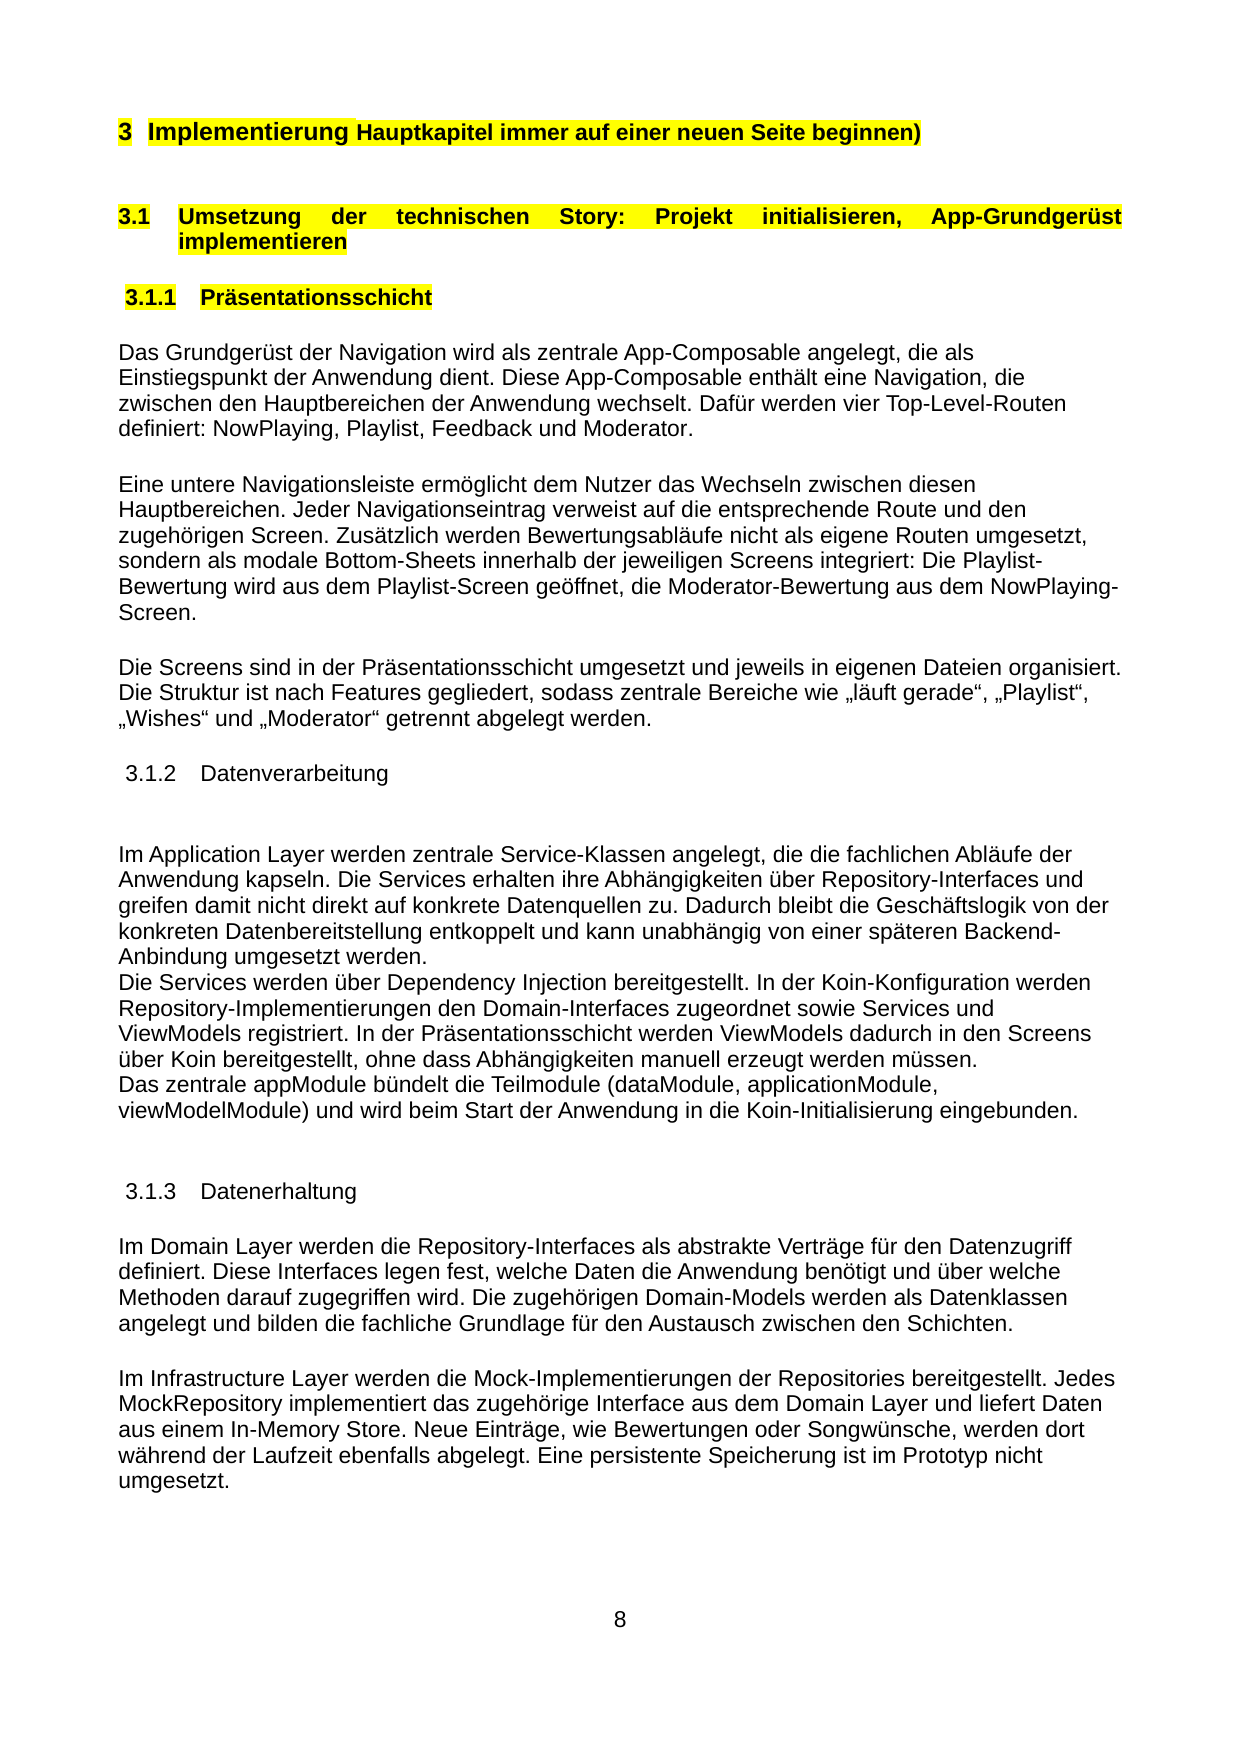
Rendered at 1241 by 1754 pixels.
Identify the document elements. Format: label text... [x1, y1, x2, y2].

text Im Domain Layer werden die Repository-Interfaces als abstrakte Verträge für den Datenzugriff definiert. Diese Interfaces legen fest, welche Daten die Anwendung benötigt und über welche Methoden darauf zugegriffen wird. Die zugehörigen Domain-Models werden als Datenklassen angelegt und bilden die fachliche Grundlage für den Austausch zwischen den Schichten. [118, 1233, 1122, 1336]
text Das Grundgerüst der Navigation wird als zentrale App-Composable angelegt, die als Einstiegspunkt der Anwendung dient. Diese App-Composable enthält eine Navigation, die zwischen den Hauptbereichen der Anwendung wechselt. Dafür werden vier Top-Level-Routen definiert: NowPlaying, Playlist, Feedback und Moderator. [118, 339, 1122, 442]
subtitle Datenverarbeitung [125, 761, 1122, 812]
subtitle Präsentationsschicht [125, 284, 1122, 310]
text Im Application Layer werden zentrale Service-Klassen angelegt, die die fachlichen Abläufe der Anwendung kapseln. Die Services erhalten ihre Abhängigkeiten über Repository-Interfaces und greifen damit nicht direkt auf konkrete Datenquellen zu. Dadurch bleibt die Geschäftslogik von der konkreten Datenbereitstellung entkoppelt und kann unabhängig von einer späteren Backend-Anbindung umgesetzt werden. Die Services werden über Dependency Injection bereitgestellt. In der Koin-Konfiguration werden Repository-Implementierungen den Domain-Interfaces zugeordnet sowie Services und ViewModels registriert. In der Präsentationsschicht werden ViewModels dadurch in den Screens über Koin bereitgestellt, ohne dass Abhängigkeiten manuell erzeugt werden müssen. Das zentrale appModule bündelt die Teilmodule (dataModule, applicationModule, viewModelModule) und wird beim Start der Anwendung in die Koin-Initialisierung eingebunden. [118, 842, 1122, 1149]
subtitle Umsetzung der technischen Story: Projekt initialisieren, App-Grundgerüst implementieren [118, 203, 1122, 255]
subtitle Implementierung Hauptkapitel immer auf einer neuen Seite beginnen) [118, 118, 1122, 174]
subtitle Datenerhaltung [125, 1178, 1122, 1204]
text Die Screens sind in der Präsentationsschicht umgesetzt und jeweils in eigenen Dateien organisiert. Die Struktur ist nach Features gegliedert, sodass zentrale Bereiche wie „läuft gerade“, „Playlist“, „Wishes“ und „Moderator“ getrennt abgelegt werden. [118, 654, 1122, 731]
text Im Infrastructure Layer werden die Mock-Implementierungen der Repositories bereitgestellt. Jedes MockRepository implementiert das zugehörige Interface aus dem Domain Layer und liefert Daten aus einem In-Memory Store. Neue Einträge, wie Bewertungen oder Songwünsche, werden dort während der Laufzeit ebenfalls abgelegt. Eine persistente Speicherung ist im Prototyp nicht umgesetzt. [118, 1365, 1122, 1493]
text Eine untere Navigationsleiste ermöglicht dem Nutzer das Wechseln zwischen diesen Hauptbereichen. Jeder Navigationseintrag verweist auf die entsprechende Route und den zugehörigen Screen. Zusätzlich werden Bewertungsabläufe nicht als eigene Routen umgesetzt, sondern als modale Bottom-Sheets innerhalb der jeweiligen Screens integriert: Die Playlist-Bewertung wird aus dem Playlist-Screen geöffnet, die Moderator-Bewertung aus dem NowPlaying-Screen. [118, 471, 1122, 625]
